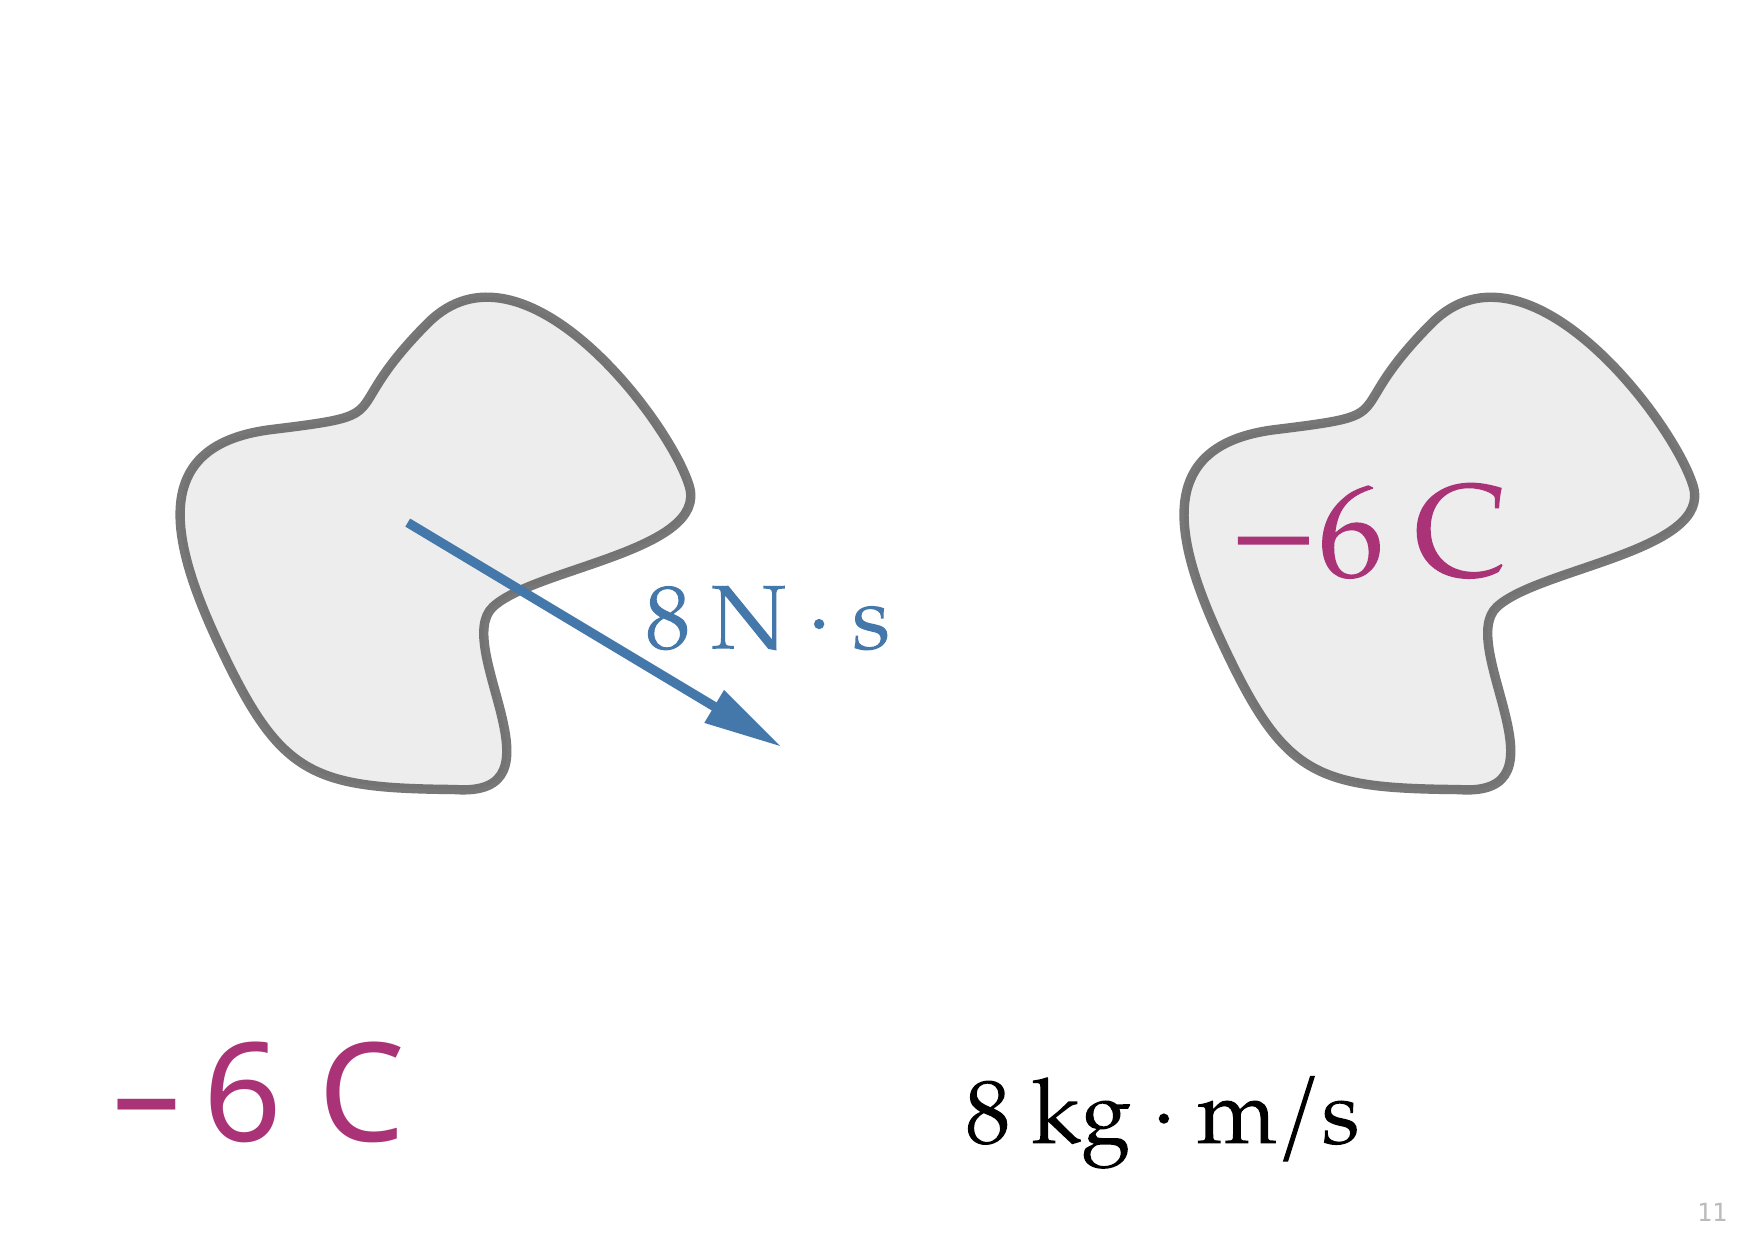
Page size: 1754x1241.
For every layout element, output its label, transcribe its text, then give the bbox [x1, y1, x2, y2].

text_box [967, 1080, 1008, 1146]
text_box – 6 C [97, 986, 414, 1139]
text_box [647, 585, 688, 651]
text_box [1282, 1075, 1316, 1162]
text_box [813, 618, 825, 630]
text_box [180, 297, 691, 790]
text_box [1083, 1100, 1131, 1169]
text_box [712, 585, 785, 651]
text_box [1323, 1100, 1357, 1146]
text_box [1184, 297, 1695, 790]
text_box [1158, 1113, 1170, 1124]
text_box [1032, 1077, 1081, 1145]
text_box [1197, 1100, 1276, 1144]
text_box [854, 605, 888, 651]
